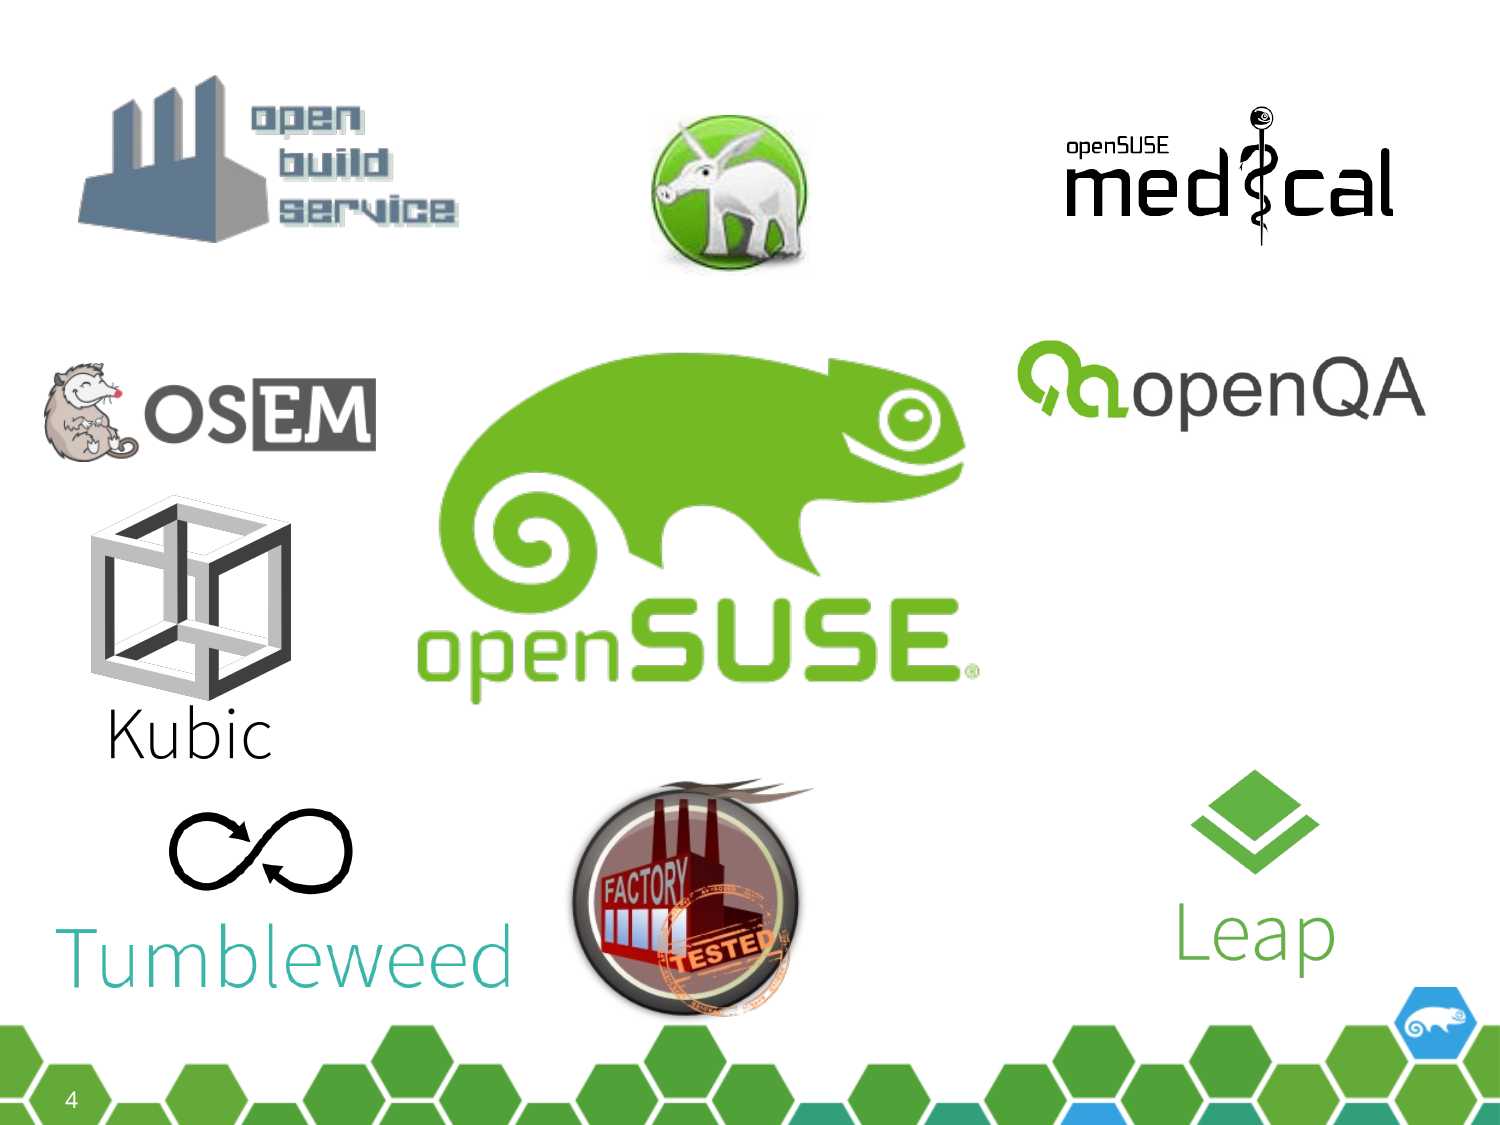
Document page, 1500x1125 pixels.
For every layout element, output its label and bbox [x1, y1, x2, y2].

picture [0, 753, 1500, 1125]
picture [401, 336, 997, 723]
picture [44, 363, 376, 462]
picture [650, 115, 817, 276]
picture [78, 75, 459, 243]
picture [91, 495, 291, 759]
picture [1014, 311, 1440, 464]
picture [1053, 96, 1407, 254]
